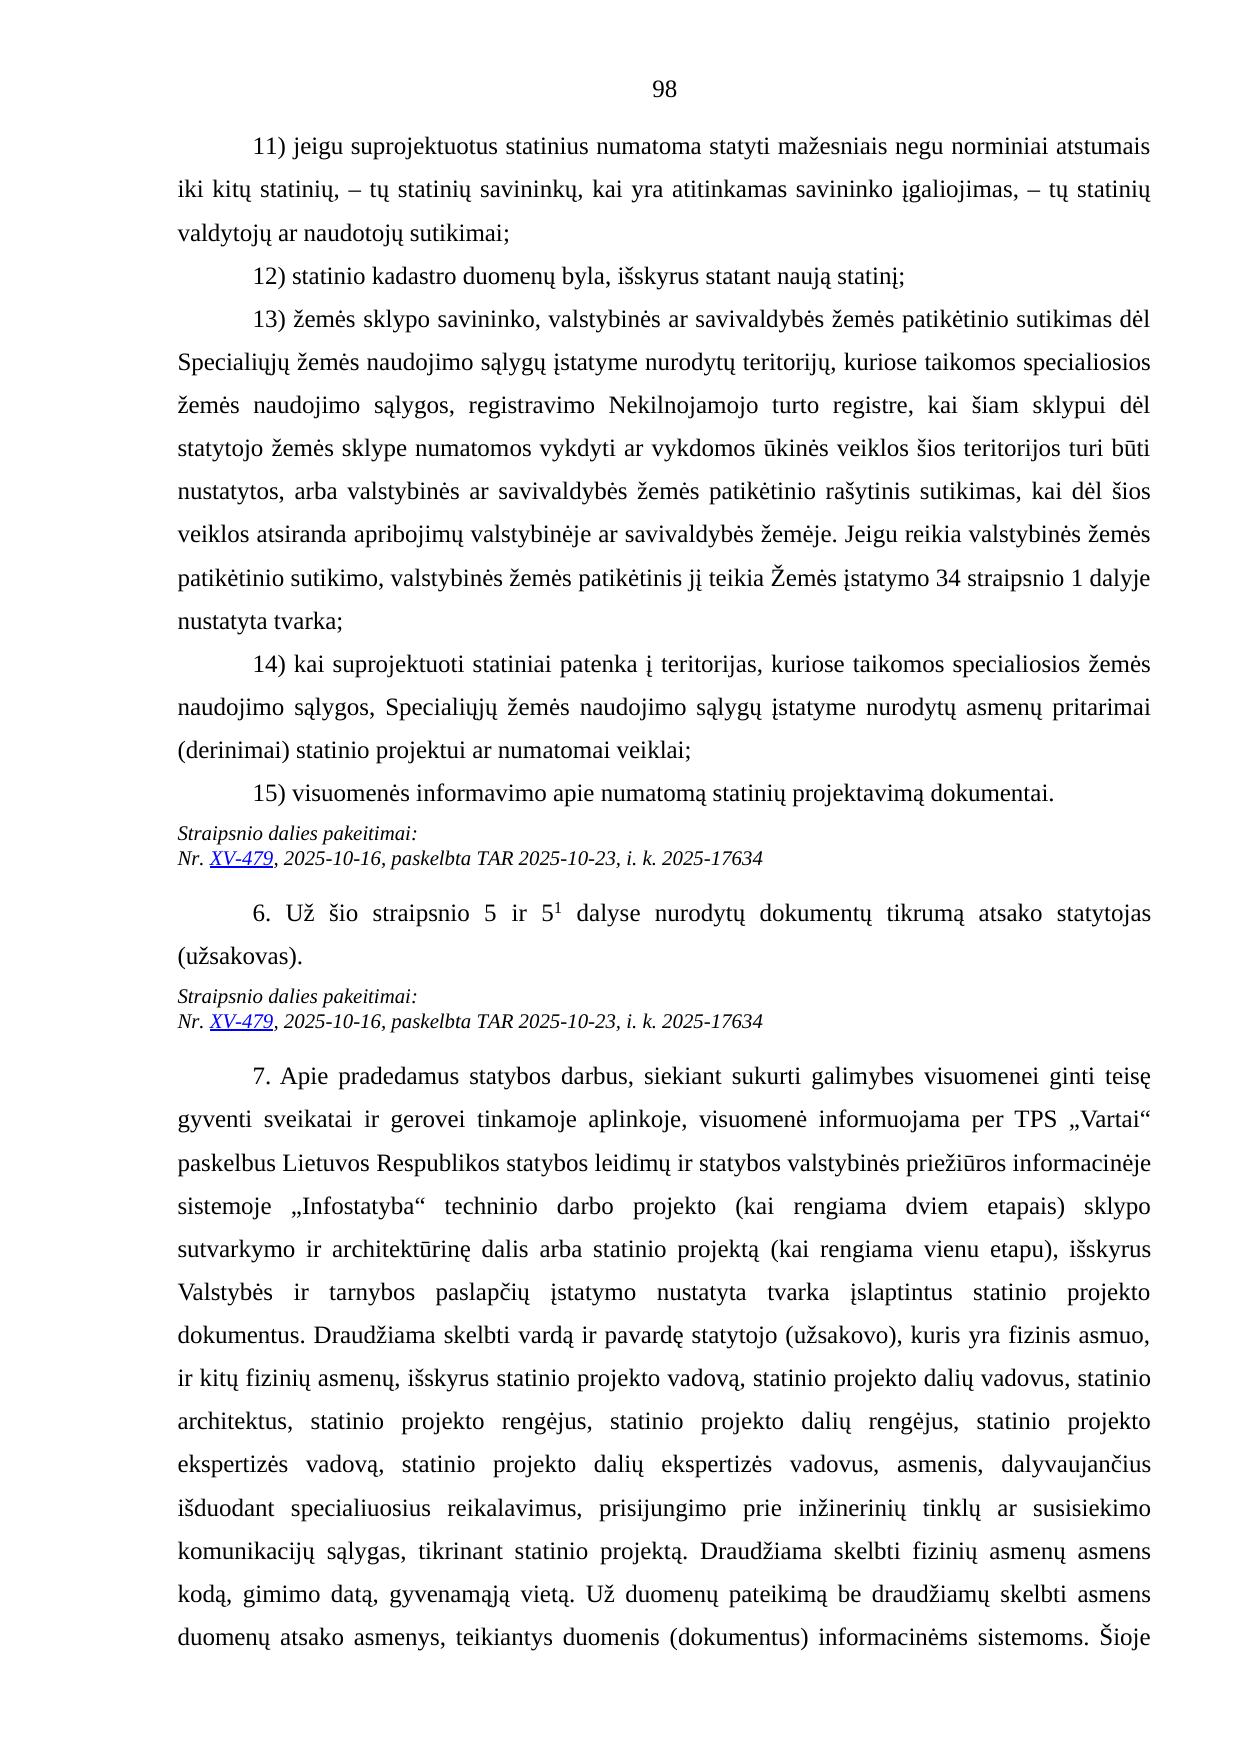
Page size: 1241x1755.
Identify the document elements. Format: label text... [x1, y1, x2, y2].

text 12) statinio kadastro duomenų byla, išskyrus statant naują statinį; [177, 261, 1152, 289]
text 14) kai suprojektuoti statiniai patenka į teritorijas, kuriose taikomos specialiosios žemės naudojimo sąlygos, Specialiųjų žemės naudojimo sąlygų įstatyme nurodytų asmenų pritarimai (derinimai) statinio projektui ar numatomai veiklai; [177, 649, 1152, 764]
text 11) jeigu suprojektuotus statinius numatoma statyti mažesniais negu norminiai atstumais iki kitų statinių, – tų statinių savininkų, kai yra atitinkamas savininko įgaliojimas, – tų statinių valdytojų ar naudotojų sutikimai; [177, 131, 1152, 246]
text Nr. XV-479, 2025-10-16, paskelbta TAR 2025-10-23, i. k. 2025-17634 [177, 845, 1152, 869]
text 7. Apie pradedamus statybos darbus, siekiant sukurti galimybes visuomenei ginti teisę gyventi sveikatai ir gerovei tinkamoje aplinkoje, visuomenė informuojama per TPS „Vartai“ paskelbus Lietuvos Respublikos statybos leidimų ir statybos valstybinės priežiūros informacinėje sistemoje „Infostatyba“ techninio darbo projekto (kai rengiama dviem etapais) sklypo sutvarkymo ir architektūrinę dalis arba statinio projektą (kai rengiama vienu etapu), išskyrus Valstybės ir tarnybos paslapčių įstatymo nustatyta tvarka įslaptintus statinio projekto dokumentus. Draudžiama skelbti vardą ir pavardę statytojo (užsakovo), kuris yra fizinis asmuo, ir kitų fizinių asmenų, išskyrus statinio projekto vadovą, statinio projekto dalių vadovus, statinio architektus, statinio projekto rengėjus, statinio projekto dalių rengėjus, statinio projekto ekspertizės vadovą, statinio projekto dalių ekspertizės vadovus, asmenis, dalyvaujančius išduodant specialiuosius reikalavimus, prisijungimo prie inžinerinių tinklų ar susisiekimo komunikacijų sąlygas, tikrinant statinio projektą. Draudžiama skelbti fizinių asmenų asmens kodą, gimimo datą, gyvenamąją vietą. Už duomenų pateikimą be draudžiamų skelbti asmens duomenų atsako asmenys, teikiantys duomenis (dokumentus) informacinėms sistemoms. Šioje [177, 1061, 1152, 1651]
text Nr. XV-479, 2025-10-16, paskelbta TAR 2025-10-23, i. k. 2025-17634 [177, 1008, 1152, 1033]
text Straipsnio dalies pakeitimai: [177, 984, 1152, 1008]
text 15) visuomenės informavimo apie numatomą statinių projektavimą dokumentai. [177, 778, 1152, 807]
text 13) žemės sklypo savininko, valstybinės ar savivaldybės žemės patikėtinio sutikimas dėl Specialiųjų žemės naudojimo sąlygų įstatyme nurodytų teritorijų, kuriose taikomos specialiosios žemės naudojimo sąlygos, registravimo Nekilnojamojo turto registre, kai šiam sklypui dėl statytojo žemės sklype numatomos vykdyti ar vykdomos ūkinės veiklos šios teritorijos turi būti nustatytos, arba valstybinės ar savivaldybės žemės patikėtinio rašytinis sutikimas, kai dėl šios veiklos atsiranda apribojimų valstybinėje ar savivaldybės žemėje. Jeigu reikia valstybinės žemės patikėtinio sutikimo, valstybinės žemės patikėtinis jį teikia Žemės įstatymo 34 straipsnio 1 dalyje nustatyta tvarka; [177, 304, 1152, 634]
text 6. Už šio straipsnio 5 ir 51 dalyse nurodytų dokumentų tikrumą atsako statytojas (užsakovas). [177, 898, 1152, 970]
text Straipsnio dalies pakeitimai: [177, 821, 1152, 845]
